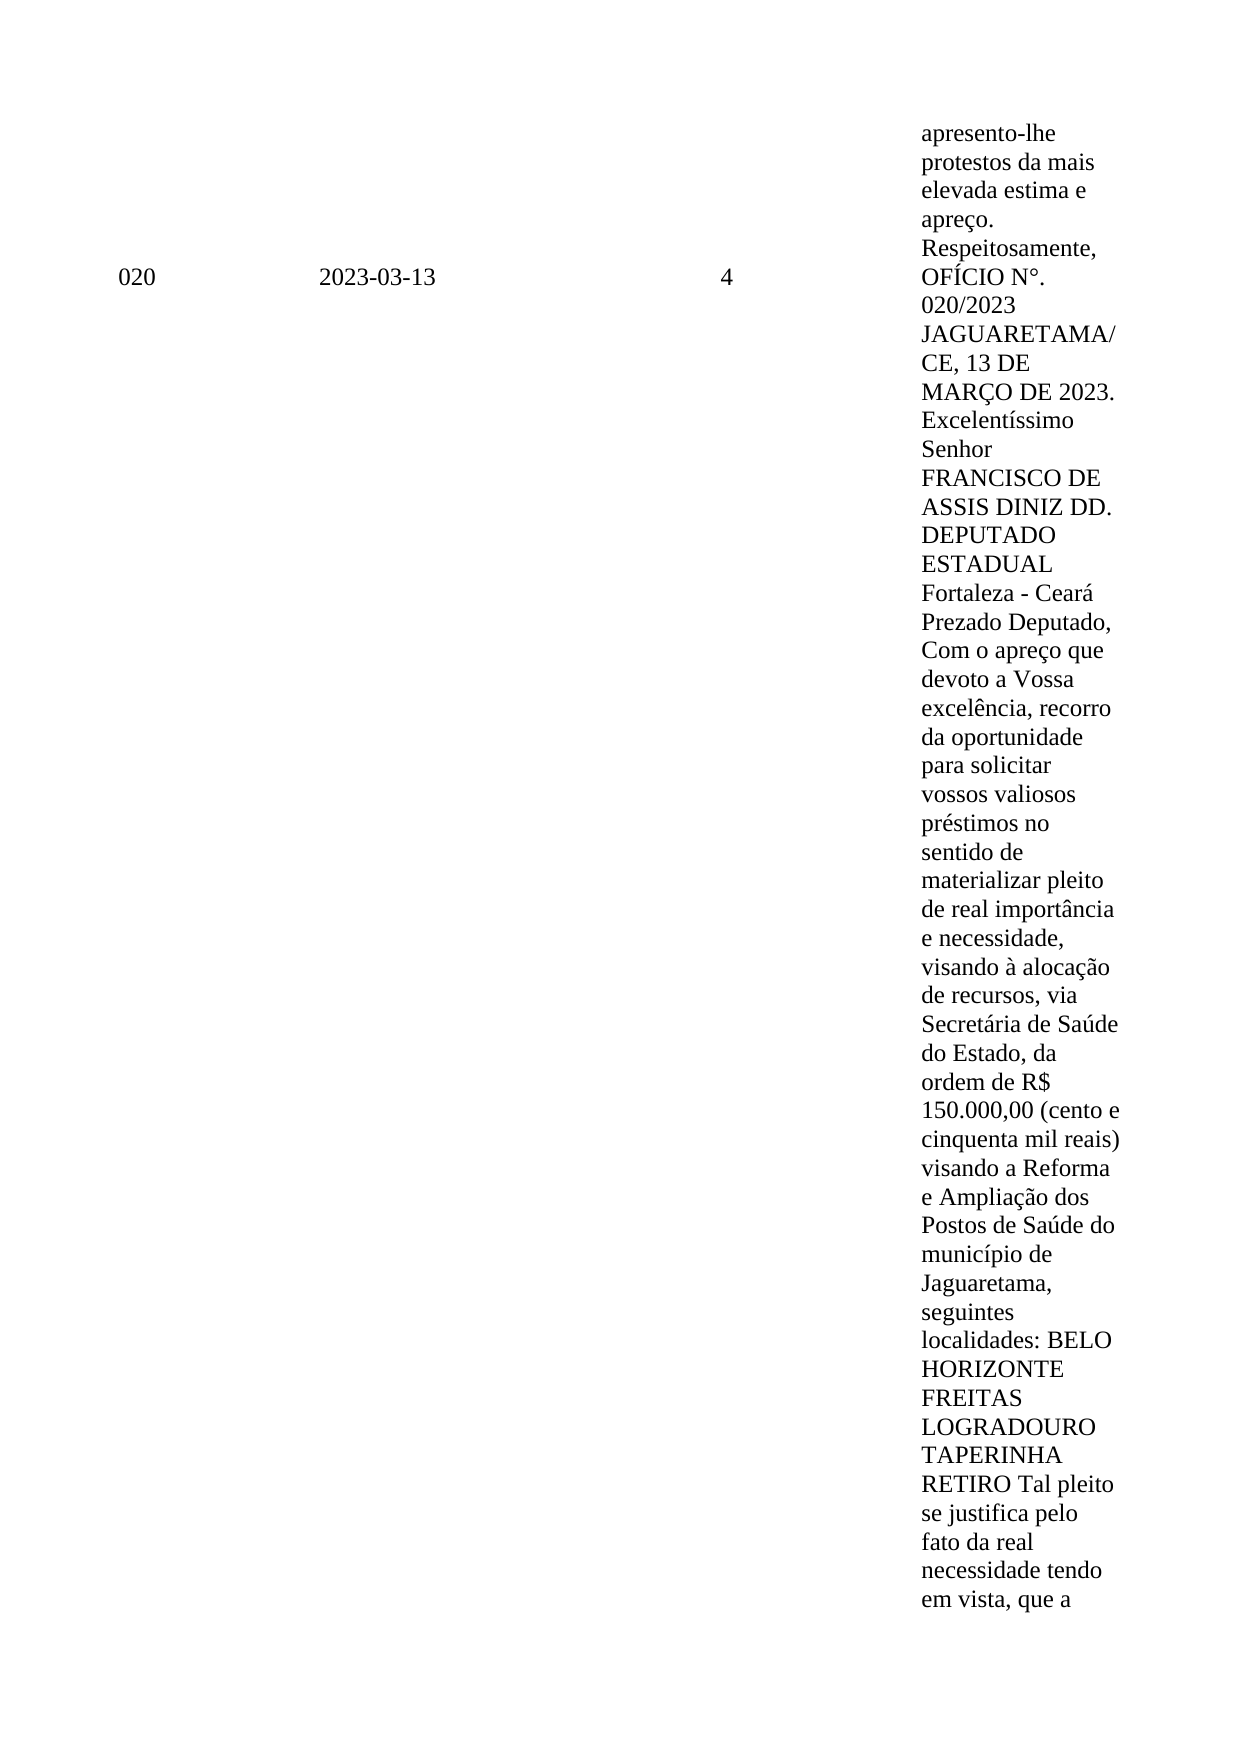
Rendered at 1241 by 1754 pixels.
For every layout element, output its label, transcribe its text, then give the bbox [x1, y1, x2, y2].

table_cell [319, 118, 519, 262]
table_cell [118, 118, 319, 262]
table_cell [520, 118, 720, 262]
table_cell 020 [118, 262, 319, 1613]
table_cell 2023-03-13 [319, 262, 519, 1613]
table_cell OFÍCIO N°. 020/2023 JAGUARETAMA/CE, 13 DE MARÇO DE 2023. Excelentíssimo Senhor FRANCISCO DE ASSIS DINIZ DD. DEPUTADO ESTADUAL Fortaleza - Ceará Prezado Deputado, Com o apreço que devoto a Vossa excelência, recorro da oportunidade para solicitar vossos valiosos préstimos no sentido de materializar pleito de real importância e necessidade, visando à alocação de recursos, via Secretária de Saúde do Estado, da ordem de R$ 150.000,00 (cento e cinquenta mil reais) visando a Reforma e Ampliação dos Postos de Saúde do município de Jaguaretama, seguintes localidades: BELO HORIZONTE FREITAS LOGRADOURO TAPERINHA RETIRO Tal pleito se justifica pelo fato da real necessidade tendo em vista, que a [921, 262, 1122, 1613]
table_cell 4 [720, 262, 921, 1613]
table_cell [720, 118, 921, 262]
table_cell [520, 262, 720, 1613]
table_cell apresento-lhe protestos da mais elevada estima e apreço. Respeitosamente, [921, 118, 1122, 262]
